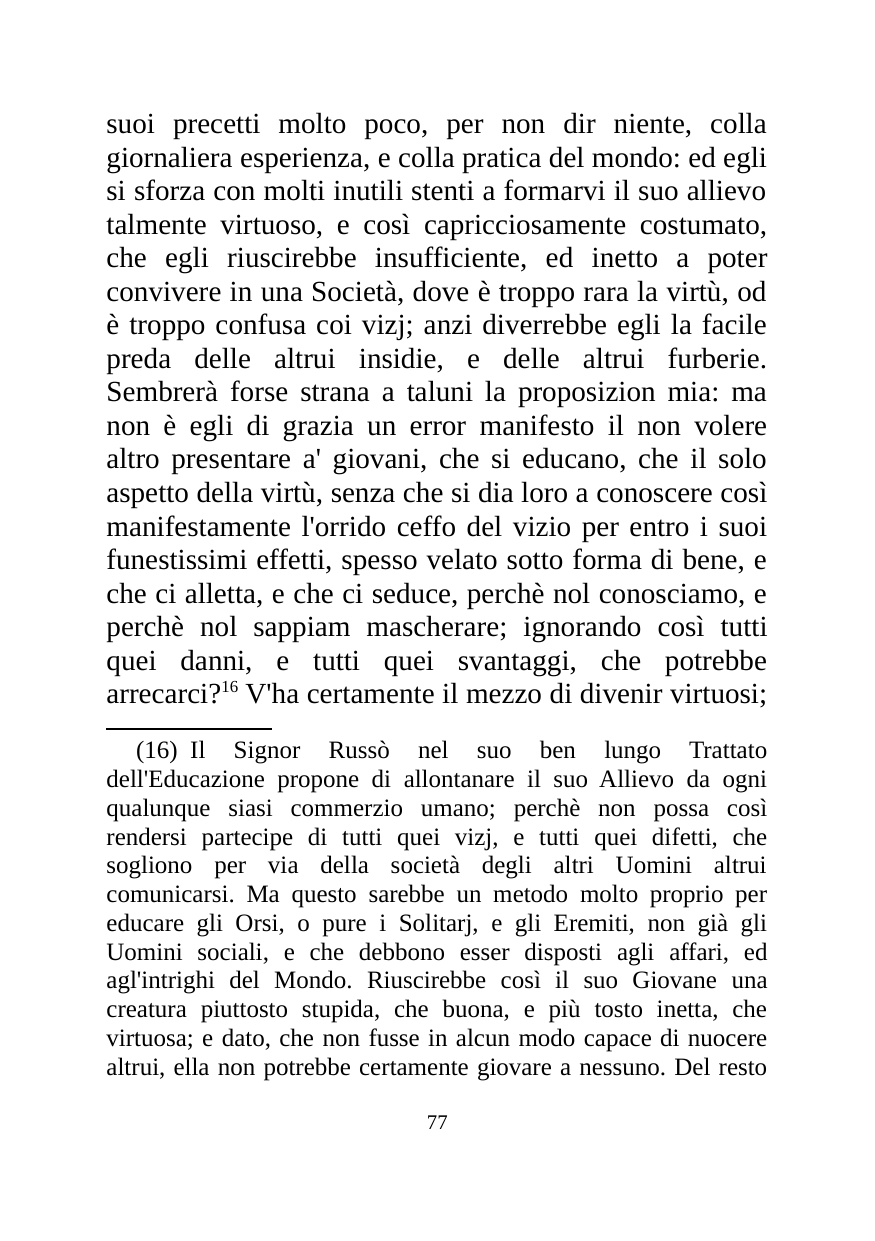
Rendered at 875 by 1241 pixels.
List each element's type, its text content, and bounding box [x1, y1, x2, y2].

text suoi precetti molto poco, per non dir niente, colla giornaliera esperienza, e colla pratica del mondo: ed egli si sforza con molti inutili stenti a formarvi il suo allievo talmente virtuoso, e così capricciosamente costumato, che egli riuscirebbe insufficiente, ed inetto a poter convivere in una Società, dove è troppo rara la virtù, od è troppo confusa coi vizj; anzi diverrebbe egli la facile preda delle altrui insidie, e delle altrui furberie. Sembrerà forse strana a taluni la proposizion mia: ma non è egli di grazia un error manifesto il non volere altro presentare a' giovani, che si educano, che il solo aspetto della virtù, senza che si dia loro a conoscere così manifestamente l'orrido ceffo del vizio per entro i suoi funestissimi effetti, spesso velato sotto forma di bene, e che ci alletta, e che ci seduce, perchè nol conosciamo, e perchè nol sappiam mascherare; ignorando così tutti quei danni, e tutti quei svantaggi, che potrebbe arrecarci? V'ha certamente il mezzo di divenir virtuosi; [106, 106, 768, 710]
text Il Signor Russò nel suo ben lungo Trattato dell'Educazione propone di allontanare il suo Allievo da ogni qualunque siasi commerzio umano; perchè non possa così rendersi partecipe di tutti quei vizj, e tutti quei difetti, che sogliono per via della società degli altri Uomini altrui comunicarsi. Ma questo sarebbe un metodo molto proprio per educare gli Orsi, o pure i Solitarj, e gli Eremiti, non già gli Uomini sociali, e che debbono esser disposti agli affari, ed agl'intrighi del Mondo. Riuscirebbe così il suo Giovane una creatura piuttosto stupida, che buona, e più tosto inetta, che virtuosa; e dato, che non fusse in alcun modo capace di nuocere altrui, ella non potrebbe certamente giovare a nessuno. Del resto [106, 735, 768, 1080]
